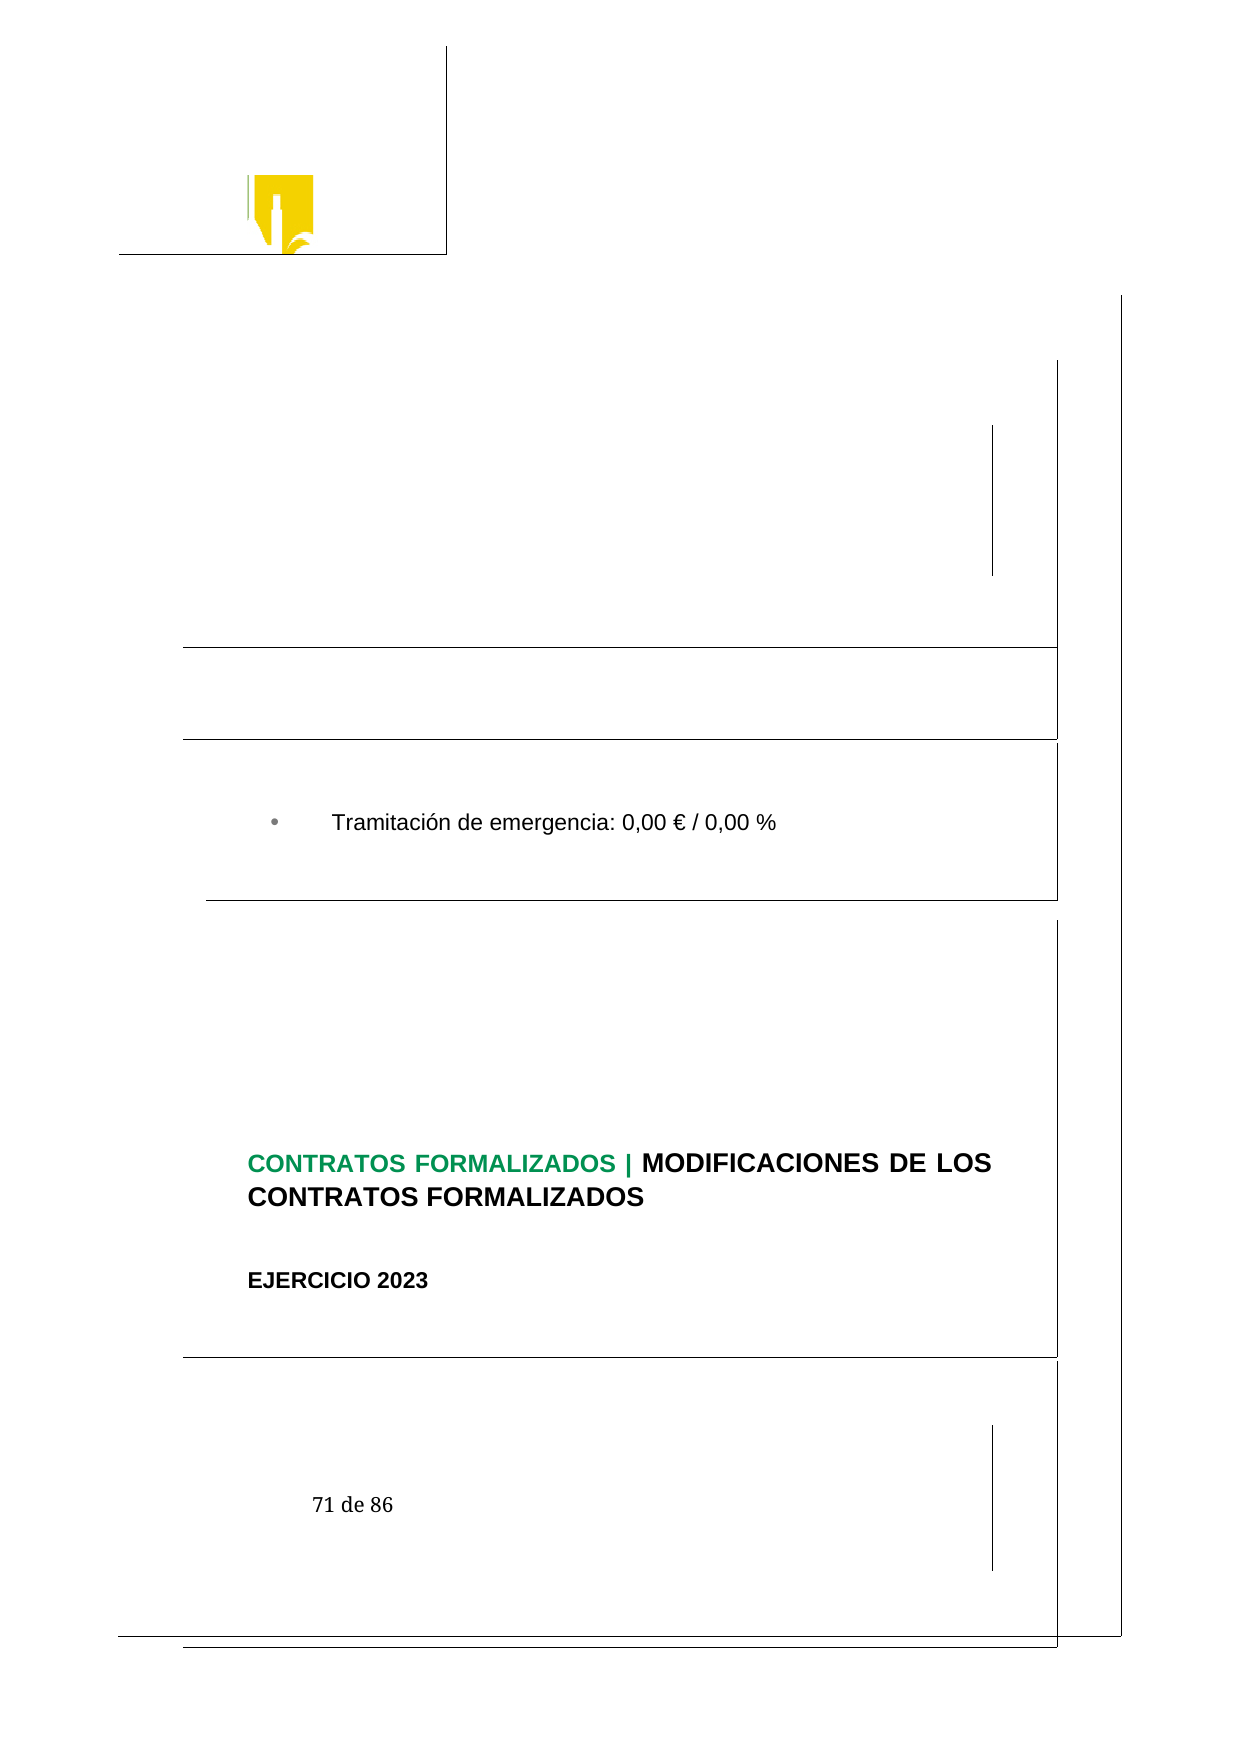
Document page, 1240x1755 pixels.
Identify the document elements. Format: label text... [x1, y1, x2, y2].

text EJERCICIO 2023 [183, 1202, 1057, 1357]
text CONTRATOS FORMALIZADOS | MODIFICACIONES DE LOS CONTRATOS FORMALIZADOS [183, 1082, 1057, 1202]
list Tramitación de emergencia: 0,00 € / 0,00 % [206, 743, 1057, 900]
